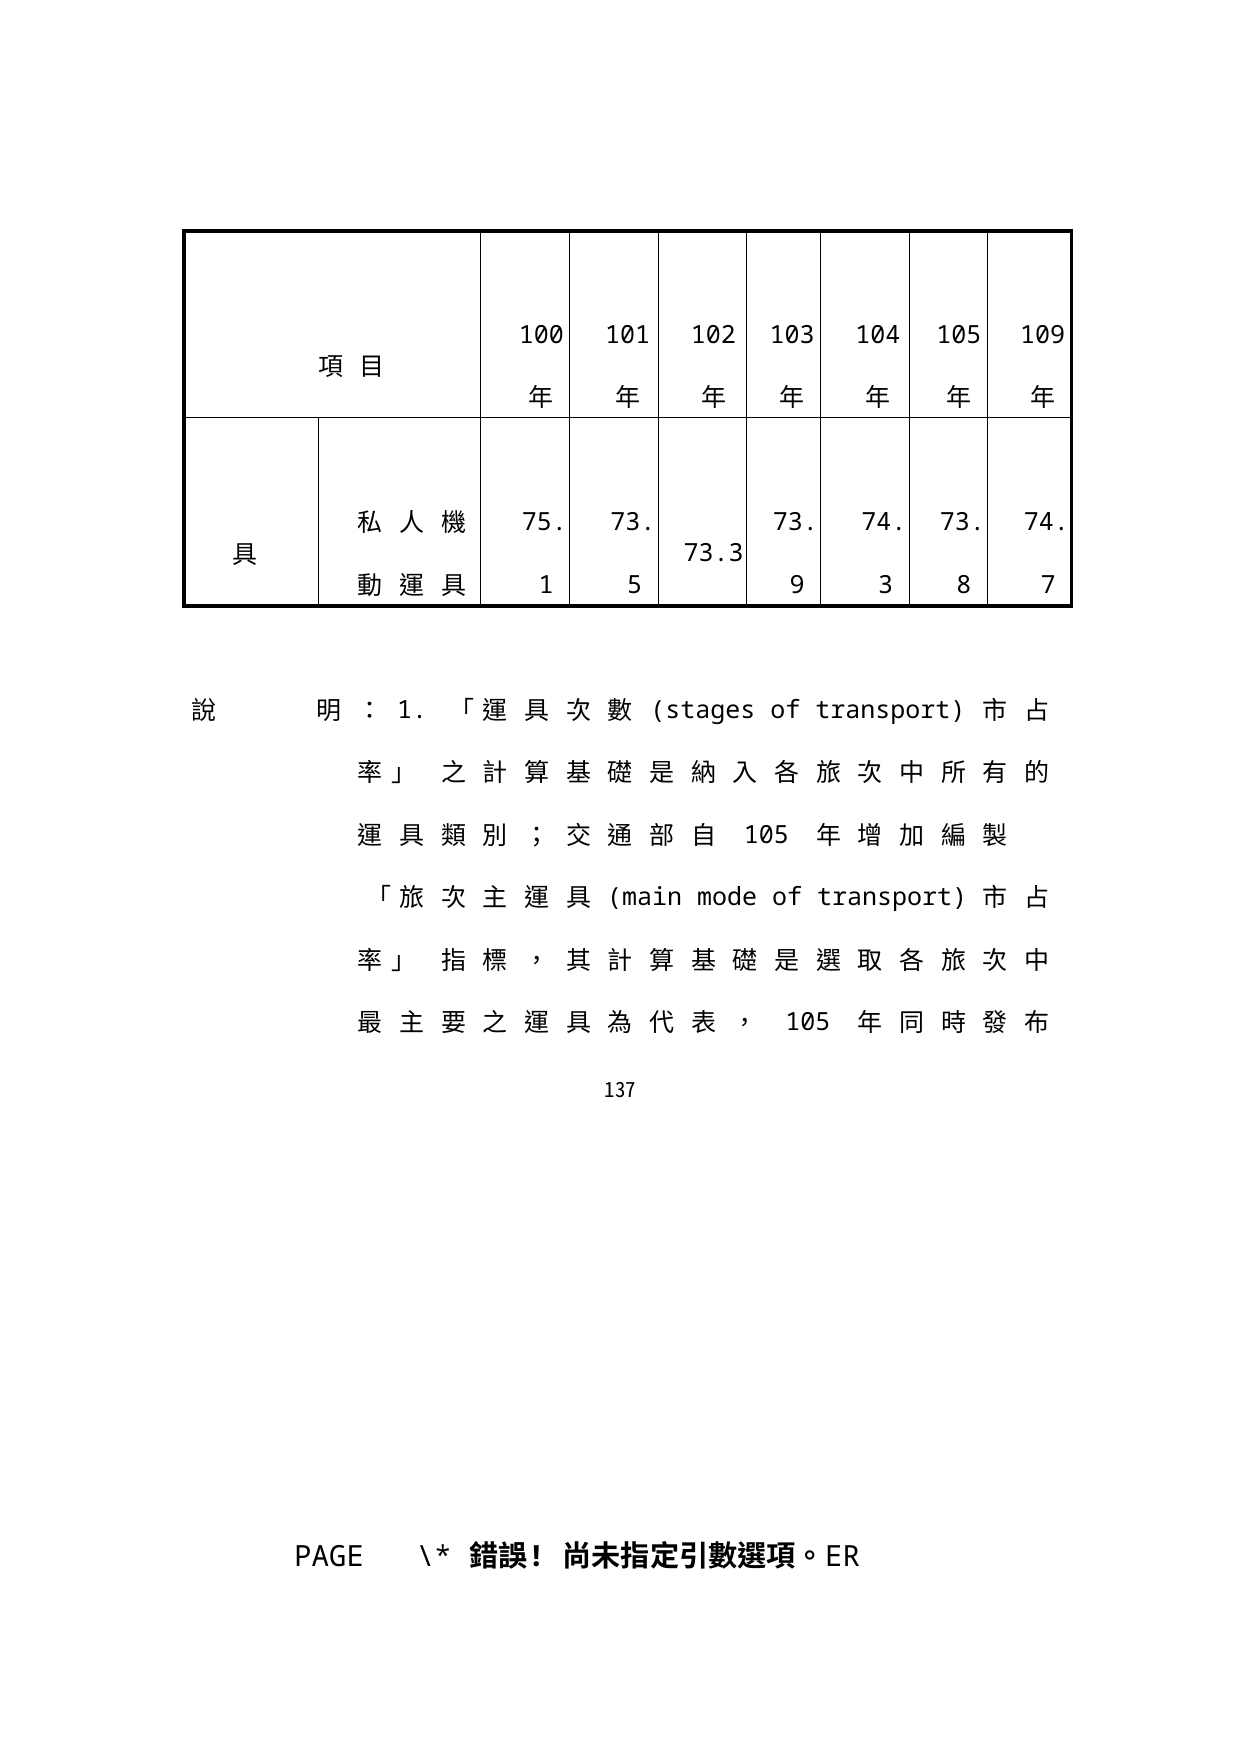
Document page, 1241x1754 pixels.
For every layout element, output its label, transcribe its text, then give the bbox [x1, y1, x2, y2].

table_cell 私人機動運具 [319, 418, 480, 604]
table_header 109年 [988, 233, 1070, 417]
text 說 明：1.「運具次數(stages of transport)市占率」之計算基礎是納入各旅次中所有的運具類別；交通部自105年增加編製「旅次主運具(main mode of transport)市占率」指標，其計算基礎是選取各旅次中最主要之運具為代表，105年同時發布 [181, 667, 1058, 1042]
table_cell 74.7 [988, 418, 1070, 604]
table_header 102年 [659, 233, 746, 417]
table_cell 具 [186, 418, 318, 604]
table_cell 73.3 [659, 418, 746, 604]
table_header 103年 [747, 233, 820, 417]
table_cell 73.8 [910, 418, 987, 604]
table_header 104年 [821, 233, 909, 417]
table_header 101年 [570, 233, 658, 417]
table_header 100年 [481, 233, 569, 417]
table_cell 73.5 [570, 418, 658, 604]
table_header 項目 [186, 233, 480, 417]
table_cell 74.3 [821, 418, 909, 604]
table_cell 75.1 [481, 418, 569, 604]
table_cell 73.9 [747, 418, 820, 604]
table_header 105年 [910, 233, 987, 417]
